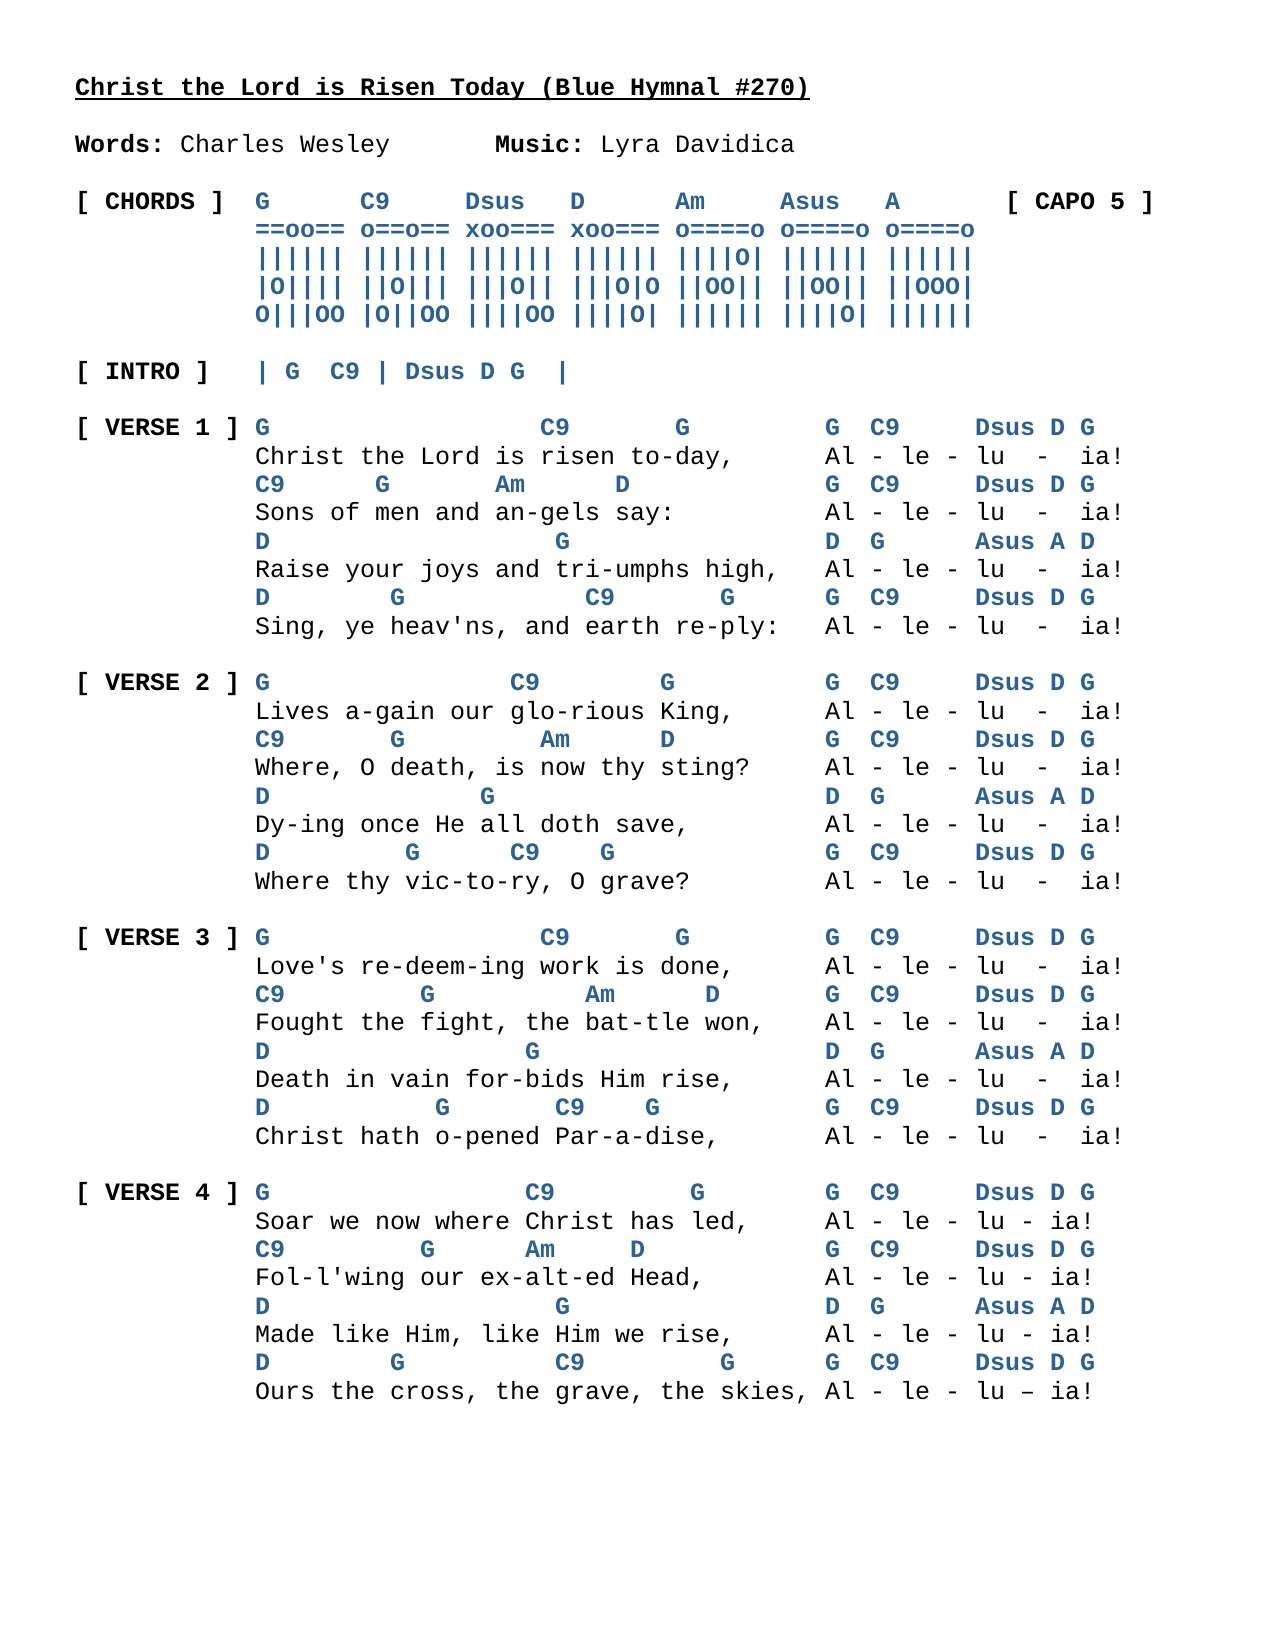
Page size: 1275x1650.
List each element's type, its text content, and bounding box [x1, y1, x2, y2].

text D G D G Asus A D [75, 1293, 1200, 1322]
text [ VERSE 2 ] G C9 G G C9 Dsus D G [75, 670, 1200, 698]
text Where, O death, is now thy sting? Al - le - lu - ia! [75, 755, 1200, 783]
text Fought the fight, the bat-tle won, Al - le - lu - ia! [75, 1010, 1200, 1038]
text D G C9 G G C9 Dsus D G [75, 1095, 1200, 1123]
text Where thy vic-to-ry, O grave? Al - le - lu - ia! [75, 868, 1200, 897]
text C9 G Am D G C9 Dsus D G [75, 472, 1200, 500]
text Sons of men and an-gels say: Al - le - lu - ia! [75, 500, 1200, 528]
text O|||OO |O||OO ||||OO ||||O| |||||| ||||O| |||||| [75, 302, 1200, 330]
text Christ the Lord is risen to-day, Al - le - lu - ia! [75, 443, 1200, 472]
text Made like Him, like Him we rise, Al - le - lu - ia! [75, 1322, 1200, 1350]
text D G C9 G G C9 Dsus D G [75, 840, 1200, 868]
text [ VERSE 4 ] G C9 G G C9 Dsus D G [75, 1180, 1200, 1208]
text ==oo== o==o== xoo=== xoo=== o====o o====o o====o [75, 217, 1200, 245]
text Words: Charles Wesley Music: Lyra Davidica [75, 132, 1200, 160]
text D G D G Asus A D [75, 528, 1200, 557]
text Love's re-deem-ing work is done, Al - le - lu - ia! [75, 953, 1200, 982]
text [ CHORDS ] G C9 Dsus D Am Asus A [ CAPO 5 ] [75, 188, 1200, 217]
text [ VERSE 1 ] G C9 G G C9 Dsus D G [75, 415, 1200, 443]
text Christ hath o-pened Par-a-dise, Al - le - lu - ia! [75, 1123, 1200, 1152]
text [ INTRO ] | G C9 | Dsus D G | [75, 358, 1200, 387]
text Soar we now where Christ has led, Al - le - lu - ia! [75, 1208, 1200, 1237]
text D G D G Asus A D [75, 1038, 1200, 1067]
text Lives a-gain our glo-rious King, Al - le - lu - ia! [75, 698, 1200, 727]
text D G C9 G G C9 Dsus D G [75, 1350, 1200, 1378]
text C9 G Am D G C9 Dsus D G [75, 1237, 1200, 1265]
text Sing, ye heav'ns, and earth re-ply: Al - le - lu - ia! [75, 613, 1200, 642]
text |O|||| ||O||| |||O|| |||O|O ||OO|| ||OO|| ||OOO| [75, 273, 1200, 302]
text [ VERSE 3 ] G C9 G G C9 Dsus D G [75, 925, 1200, 953]
text Fol-l'wing our ex-alt-ed Head, Al - le - lu - ia! [75, 1265, 1200, 1293]
text Ours the cross, the grave, the skies, Al - le - lu – ia! [75, 1378, 1200, 1407]
text C9 G Am D G C9 Dsus D G [75, 727, 1200, 755]
text Death in vain for-bids Him rise, Al - le - lu - ia! [75, 1067, 1200, 1095]
text |||||| |||||| |||||| |||||| ||||O| |||||| |||||| [75, 245, 1200, 273]
text D G C9 G G C9 Dsus D G [75, 585, 1200, 613]
text Dy-ing once He all doth save, Al - le - lu - ia! [75, 812, 1200, 840]
text Christ the Lord is Risen Today (Blue Hymnal #270) [75, 75, 1200, 103]
text D G D G Asus A D [75, 783, 1200, 812]
text C9 G Am D G C9 Dsus D G [75, 982, 1200, 1010]
text Raise your joys and tri-umphs high, Al - le - lu - ia! [75, 557, 1200, 585]
